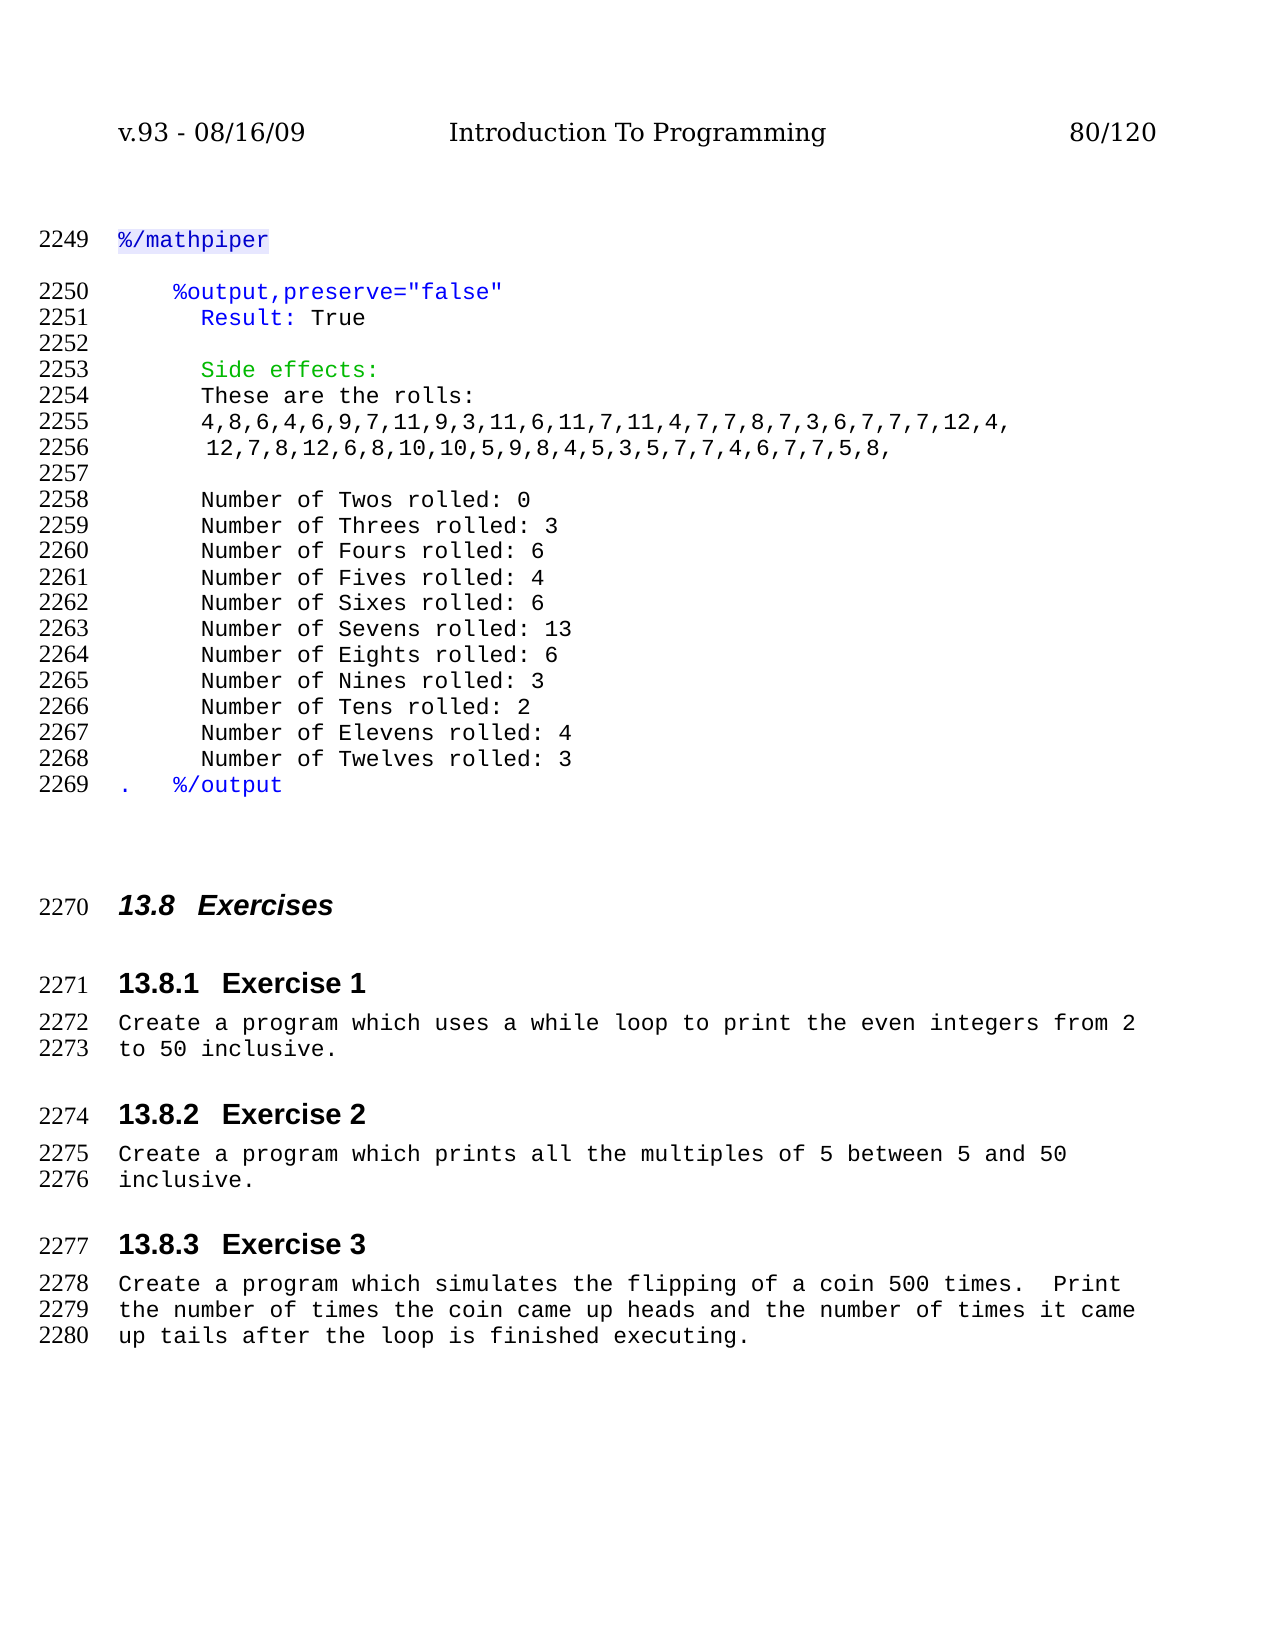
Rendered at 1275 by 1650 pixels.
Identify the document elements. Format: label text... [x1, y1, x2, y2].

text Create a program which simulates the flipping of a coin 500 times. Print the number of times the coin came up heads and the number of times it came up tails after the loop is finished executing. [118, 1273, 1157, 1350]
text Number of Elevens rolled: 4 [118, 721, 1157, 747]
text Number of Tens rolled: 2 [118, 696, 1157, 721]
text Number of Sevens rolled: 13 [118, 618, 1157, 644]
text %output,preserve="false" [118, 281, 1157, 306]
text Number of Fours rolled: 6 [118, 540, 1157, 566]
text Number of Nines rolled: 3 [118, 669, 1157, 696]
text Create a program which prints all the multiples of 5 between 5 and 50 inclusive. [118, 1142, 1157, 1194]
text %/mathpiper [118, 229, 1157, 254]
text Number of Sixes rolled: 6 [118, 592, 1157, 618]
text Create a program which uses a while loop to print the even integers from 2 to 50 inclusive. [118, 1012, 1157, 1064]
text Number of Twos rolled: 0 [118, 488, 1157, 514]
text These are the rolls: [118, 384, 1157, 410]
text Number of Eights rolled: 6 [118, 644, 1157, 669]
text 12,7,8,12,6,8,10,10,5,9,8,4,5,3,5,7,7,4,6,7,7,5,8, [118, 436, 1157, 462]
text Result: True [118, 306, 1157, 332]
text Number of Fives rolled: 4 [118, 566, 1157, 592]
subtitle Exercise 3 [118, 1227, 1157, 1261]
subtitle Exercise 1 [118, 966, 1157, 1000]
text Number of Threes rolled: 3 [118, 514, 1157, 540]
text Side effects: [118, 358, 1157, 384]
subtitle Exercise 2 [118, 1097, 1157, 1130]
text . %/output [118, 773, 1157, 799]
text 4,8,6,4,6,9,7,11,9,3,11,6,11,7,11,4,7,7,8,7,3,6,7,7,7,12,4, [118, 410, 1157, 436]
subtitle Exercises [118, 888, 1157, 921]
text Number of Twelves rolled: 3 [118, 747, 1157, 773]
